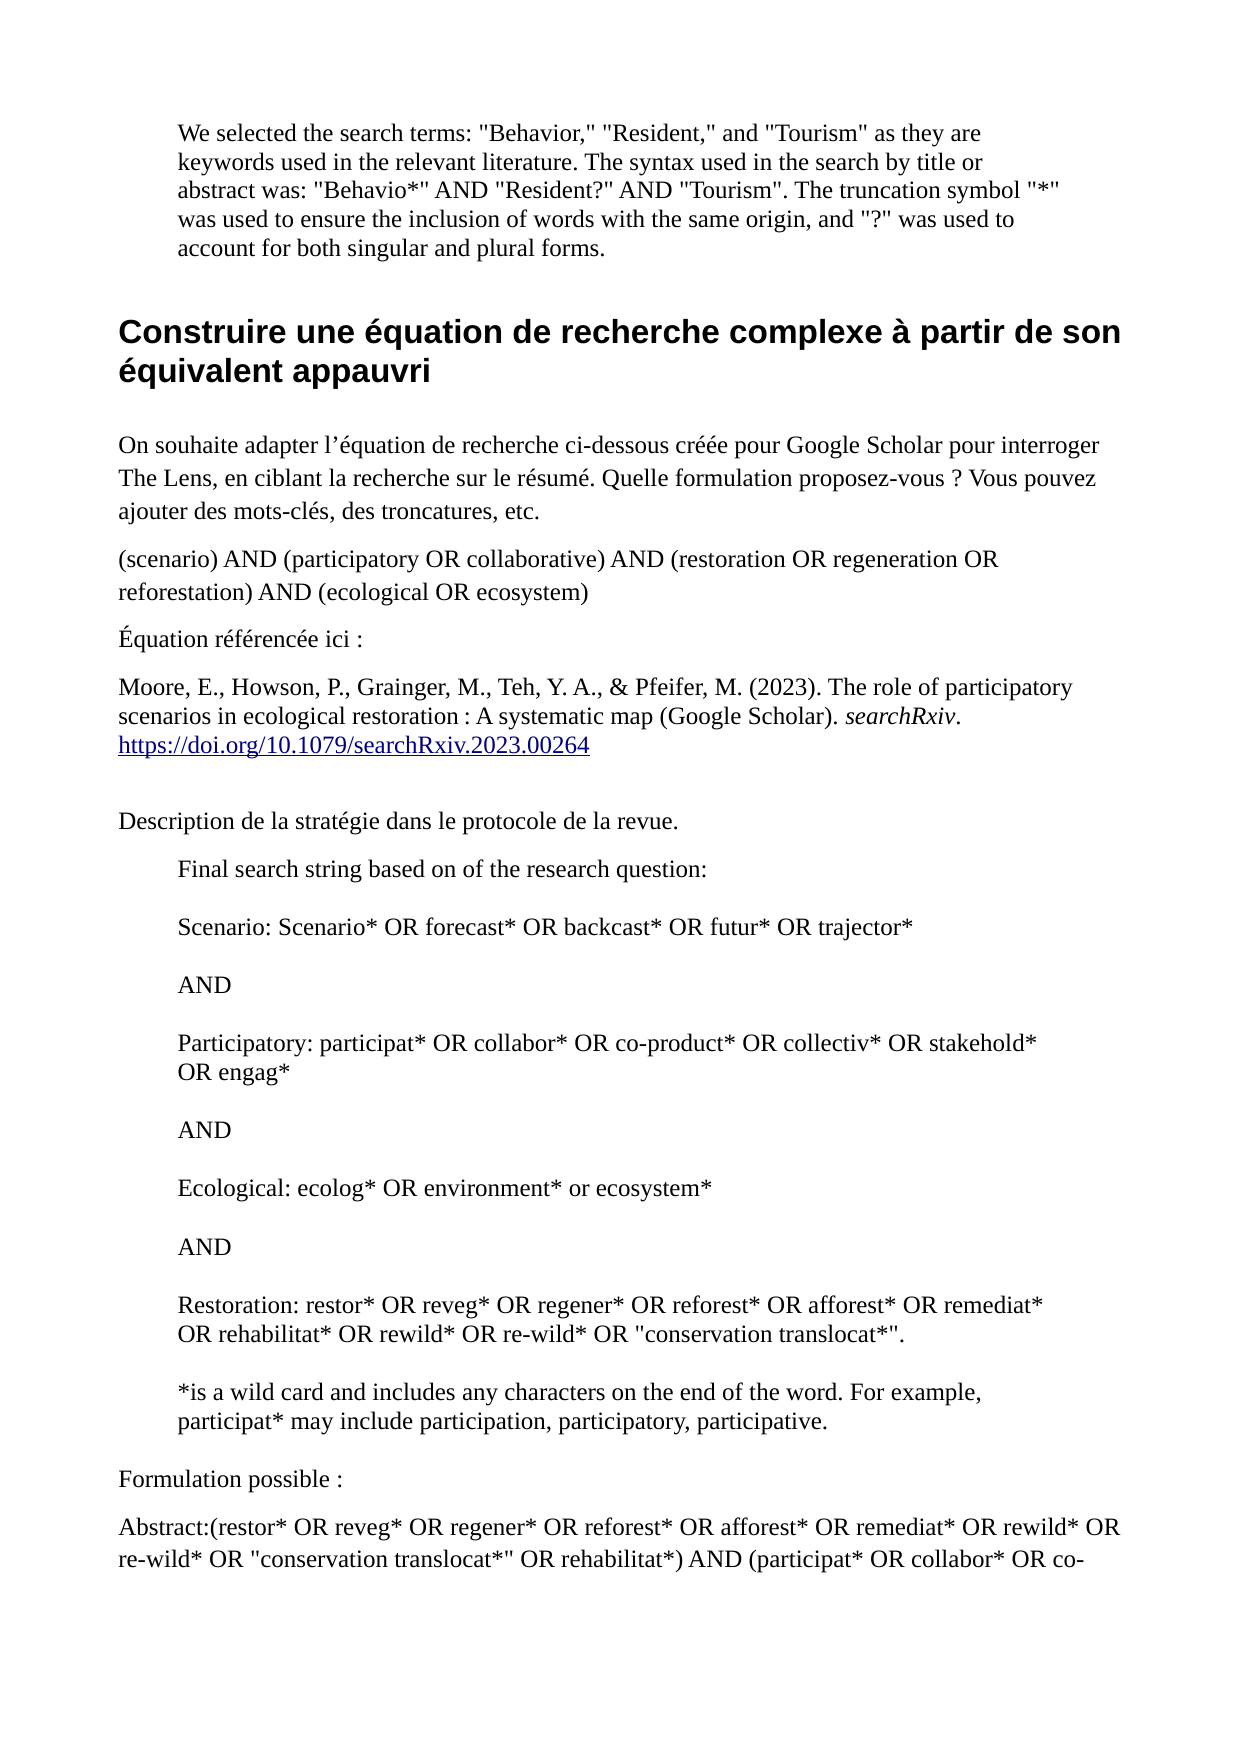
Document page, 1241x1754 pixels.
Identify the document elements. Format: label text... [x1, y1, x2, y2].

text Description de la stratégie dans le protocole de la revue. [118, 806, 1122, 835]
text AND [177, 1115, 1063, 1144]
text We selected the search terms: "Behavior," "Resident," and "Tourism" as they are keywords used in the relevant literature. The syntax used in the search by title or abstract was: "Behavio*" AND "Resident?" AND "Tourism". The truncation symbol "*" was used to ensure the inclusion of words with the same origin, and "?" was used to account for both singular and plural forms. [177, 118, 1063, 262]
text On souhaite adapter l’équation de recherche ci-dessous créée pour Google Scholar pour interroger The Lens, en ciblant la recherche sur le résumé. Quelle formulation proposez-vous ? Vous pouvez ajouter des mots-clés, des troncatures, etc. [118, 430, 1122, 525]
text AND [177, 1232, 1063, 1261]
text Restoration: restor* OR reveg* OR regener* OR reforest* OR afforest* OR remediat* OR rehabilitat* OR rewild* OR re-wild* OR "conservation translocat*". [177, 1290, 1063, 1347]
text Ecological: ecolog* OR environment* or ecosystem* [177, 1173, 1063, 1202]
text Équation référencée ici : [118, 624, 1122, 653]
text Final search string based on of the research question: [177, 854, 1063, 882]
text AND [177, 970, 1063, 999]
text Abstract:(restor* OR reveg* OR regener* OR reforest* OR afforest* OR remediat* OR rewild* OR re-wild* OR "conservation translocat*" OR rehabilitat*) AND (participat* OR collabor* OR co- [118, 1512, 1122, 1573]
text Scenario: Scenario* OR forecast* OR backcast* OR futur* OR trajector* [177, 912, 1063, 941]
subtitle Construire une équation de recherche complexe à partir de son équivalent appauvri [118, 312, 1122, 389]
text (scenario) AND (participatory OR collaborative) AND (restoration OR regeneration OR reforestation) AND (ecological OR ecosystem) [118, 544, 1122, 606]
text Moore, E., Howson, P., Grainger, M., Teh, Y. A., & Pfeifer, M. (2023). The role of participatory scenarios in ecological restoration : A systematic map (Google Scholar). searchRxiv. https://doi.org/10.1079/searchRxiv.2023.00264 [118, 672, 1122, 758]
text *is a wild card and includes any characters on the end of the word. For example, participat* may include participation, participatory, participative. [177, 1377, 1063, 1434]
text Formulation possible : [118, 1464, 1122, 1493]
text Participatory: participat* OR collabor* OR co-product* OR collectiv* OR stakehold* OR engag* [177, 1028, 1063, 1086]
